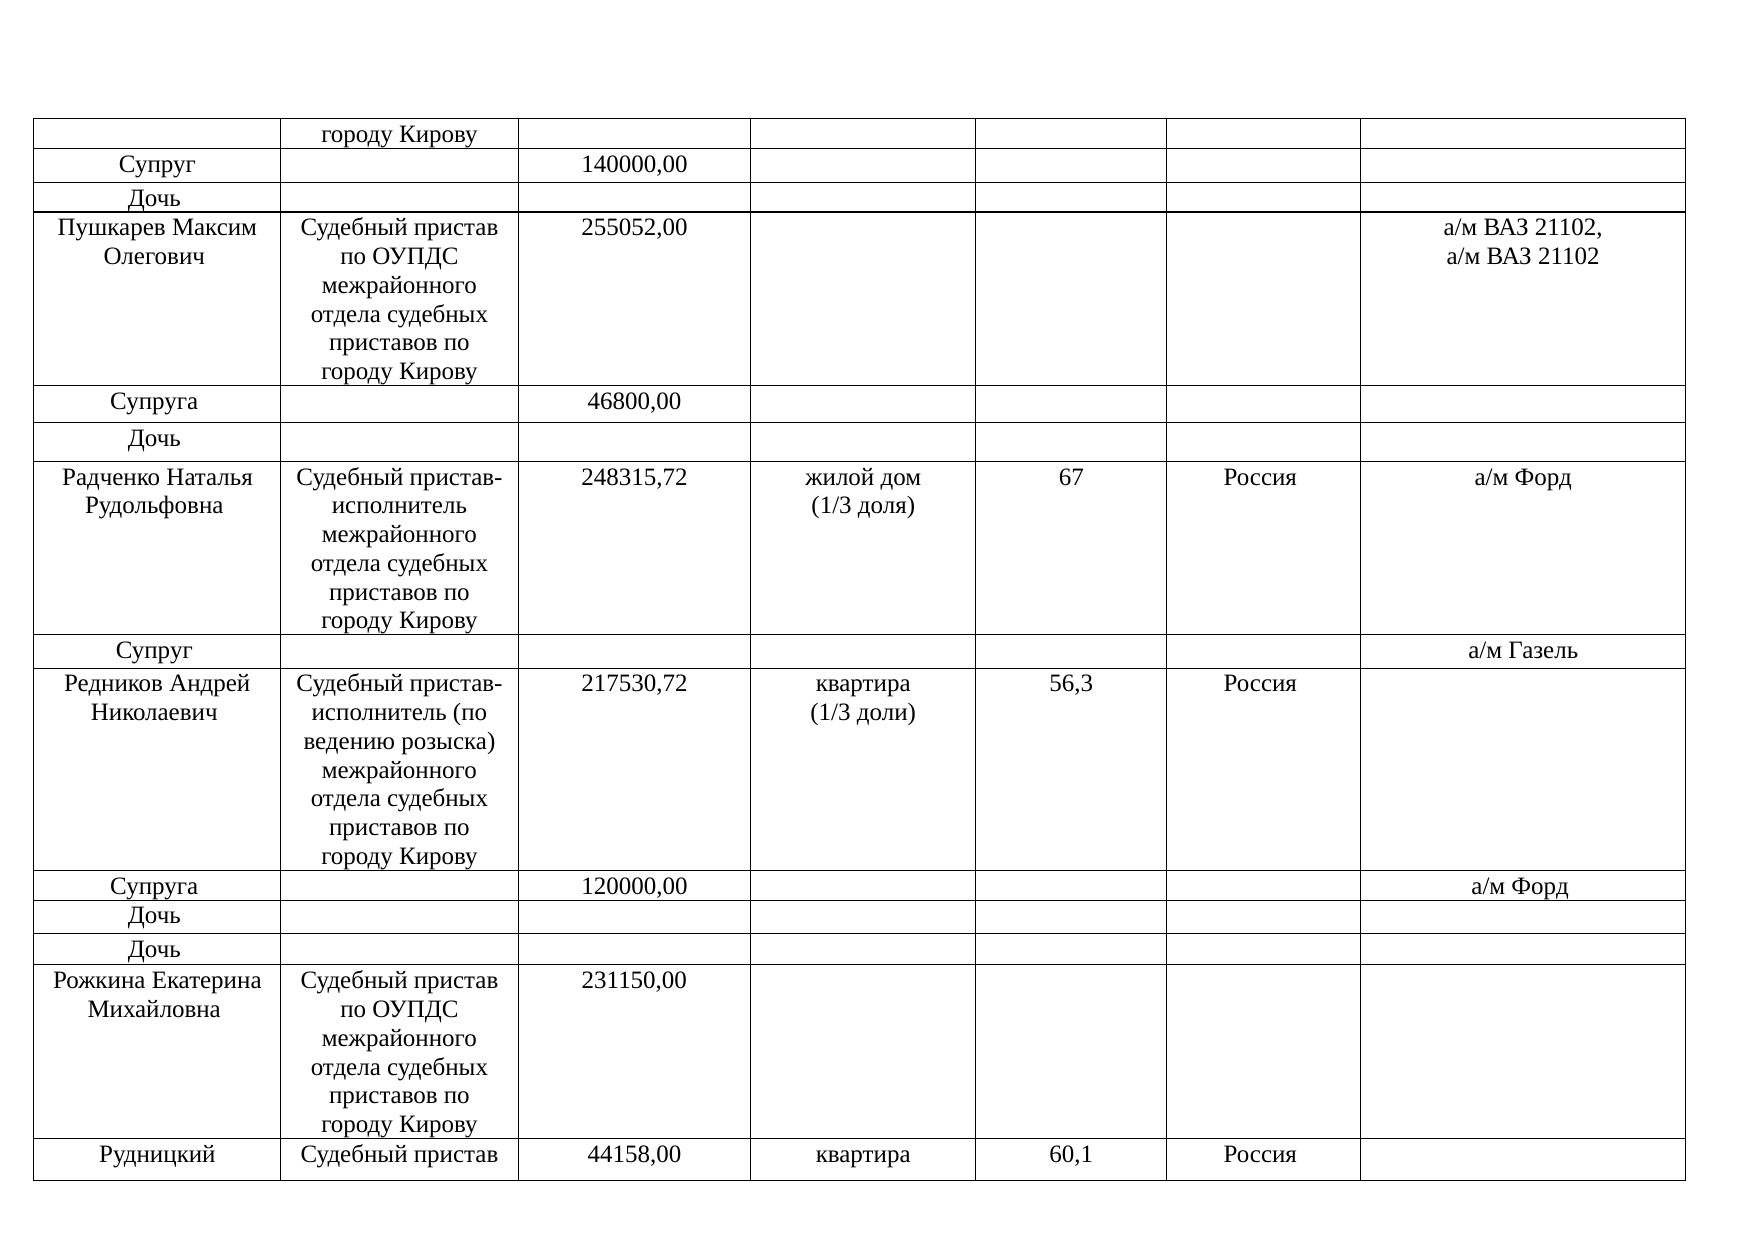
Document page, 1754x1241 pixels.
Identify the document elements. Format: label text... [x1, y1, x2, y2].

table_cell [976, 934, 1166, 964]
table_cell Дочь [34, 423, 280, 461]
table_cell [281, 635, 518, 667]
table_cell [976, 119, 1166, 148]
table_cell Дочь [34, 901, 280, 933]
table_cell [29, 211, 33, 385]
table_cell [976, 149, 1166, 182]
table_cell квартира (1/3 доли) [751, 669, 975, 870]
table_cell [751, 871, 975, 899]
table_cell [976, 423, 1166, 461]
table_cell 120000,00 [519, 871, 750, 899]
table_cell Судебный пристав-исполнитель (по ведению розыска) межрайонного отдела судебных приставов по городу Кирову [281, 669, 518, 870]
table_cell [34, 119, 280, 148]
table_cell [29, 182, 33, 211]
table_cell [976, 213, 1166, 385]
table_cell Рудницкий [34, 1139, 280, 1180]
table_cell а/м ВАЗ 21102, а/м ВАЗ 21102 [1361, 213, 1685, 385]
table_cell [519, 119, 750, 148]
table_cell Россия [1167, 462, 1360, 634]
table_cell [281, 423, 518, 461]
table_cell [1167, 386, 1360, 422]
table_cell [751, 423, 975, 461]
table_cell 60,1 [976, 1139, 1166, 1180]
table_cell [29, 634, 33, 667]
table_cell 255052,00 [519, 213, 750, 385]
table_cell Супруг [34, 635, 280, 667]
table_cell Дочь [34, 183, 280, 211]
table_cell [281, 386, 518, 422]
table_cell [751, 934, 975, 964]
table_cell [976, 183, 1166, 211]
table_cell [29, 461, 33, 634]
table_cell [29, 900, 33, 933]
table_cell [1167, 965, 1360, 1138]
table_cell [976, 635, 1166, 667]
table_cell Радченко Наталья Рудольфовна [34, 462, 280, 634]
table_cell [29, 668, 33, 870]
table_cell [1167, 213, 1360, 385]
table_cell [29, 933, 33, 964]
table_cell [976, 965, 1166, 1138]
table_cell [976, 901, 1166, 933]
table_cell [1361, 149, 1685, 182]
table_cell [1167, 119, 1360, 148]
table_cell Редников Андрей Николаевич [34, 669, 280, 870]
table_cell квартира [751, 1139, 975, 1180]
table_cell 44158,00 [519, 1139, 750, 1180]
table_cell [281, 871, 518, 899]
table_cell городу Кирову [281, 119, 518, 148]
table_cell [29, 870, 33, 899]
table_cell [1167, 183, 1360, 211]
table_cell [29, 148, 33, 182]
table_cell Судебный пристав-исполнитель межрайонного отдела судебных приставов по городу Кирову [281, 462, 518, 634]
table_cell [1167, 901, 1360, 933]
table_cell жилой дом (1/3 доля) [751, 462, 975, 634]
table_cell [519, 635, 750, 667]
table_cell [751, 965, 975, 1138]
table_cell Супруга [34, 386, 280, 422]
table_cell [1167, 423, 1360, 461]
table_cell 46800,00 [519, 386, 750, 422]
table_cell [519, 423, 750, 461]
table_cell [1361, 119, 1685, 148]
table_cell Россия [1167, 1139, 1360, 1180]
table_cell а/м Газель [1361, 635, 1685, 667]
table_cell Пушкарев Максим Олегович [34, 213, 280, 385]
table_cell [976, 386, 1166, 422]
table_cell 248315,72 [519, 462, 750, 634]
table_cell [281, 149, 518, 182]
table_cell [751, 183, 975, 211]
table_cell [1361, 1139, 1685, 1180]
table_cell [976, 871, 1166, 899]
table_cell а/м Форд [1361, 871, 1685, 899]
table_cell 56,3 [976, 669, 1166, 870]
table_cell [1167, 871, 1360, 899]
table_cell Судебный пристав [281, 1139, 518, 1180]
table_cell 140000,00 [519, 149, 750, 182]
table_cell Дочь [34, 934, 280, 964]
table_cell [751, 149, 975, 182]
table_cell [751, 635, 975, 667]
table_cell [281, 183, 518, 211]
table_cell [29, 964, 33, 1138]
table_cell [1361, 965, 1685, 1138]
table_cell [751, 901, 975, 933]
table_cell [29, 385, 33, 422]
table_cell [1361, 934, 1685, 964]
table_cell [1361, 183, 1685, 211]
table_cell Супруг [34, 149, 280, 182]
table_cell Россия [1167, 669, 1360, 870]
table_cell Супруга [34, 871, 280, 899]
table_cell [519, 901, 750, 933]
table_cell [1361, 901, 1685, 933]
table_cell 67 [976, 462, 1166, 634]
table_cell 231150,00 [519, 965, 750, 1138]
table_cell а/м Форд [1361, 462, 1685, 634]
table_cell [751, 119, 975, 148]
table_cell [29, 1138, 33, 1180]
table_cell [1361, 386, 1685, 422]
table_cell Рожкина Екатерина Михайловна [34, 965, 280, 1138]
table_cell [1361, 423, 1685, 461]
table_cell 217530,72 [519, 669, 750, 870]
table_cell [29, 118, 33, 148]
table_cell Судебный пристав по ОУПДС межрайонного отдела судебных приставов по городу Кирову [281, 965, 518, 1138]
table_cell [751, 386, 975, 422]
table_cell [1167, 934, 1360, 964]
table_cell [1167, 149, 1360, 182]
table_cell [281, 934, 518, 964]
table_cell [1167, 635, 1360, 667]
table_cell [519, 934, 750, 964]
table_cell Судебный пристав по ОУПДС межрайонного отдела судебных приставов по городу Кирову [281, 213, 518, 385]
table_cell [519, 183, 750, 211]
table_cell [751, 213, 975, 385]
table_cell [29, 422, 33, 461]
table_cell [281, 901, 518, 933]
table_cell [1361, 669, 1685, 870]
